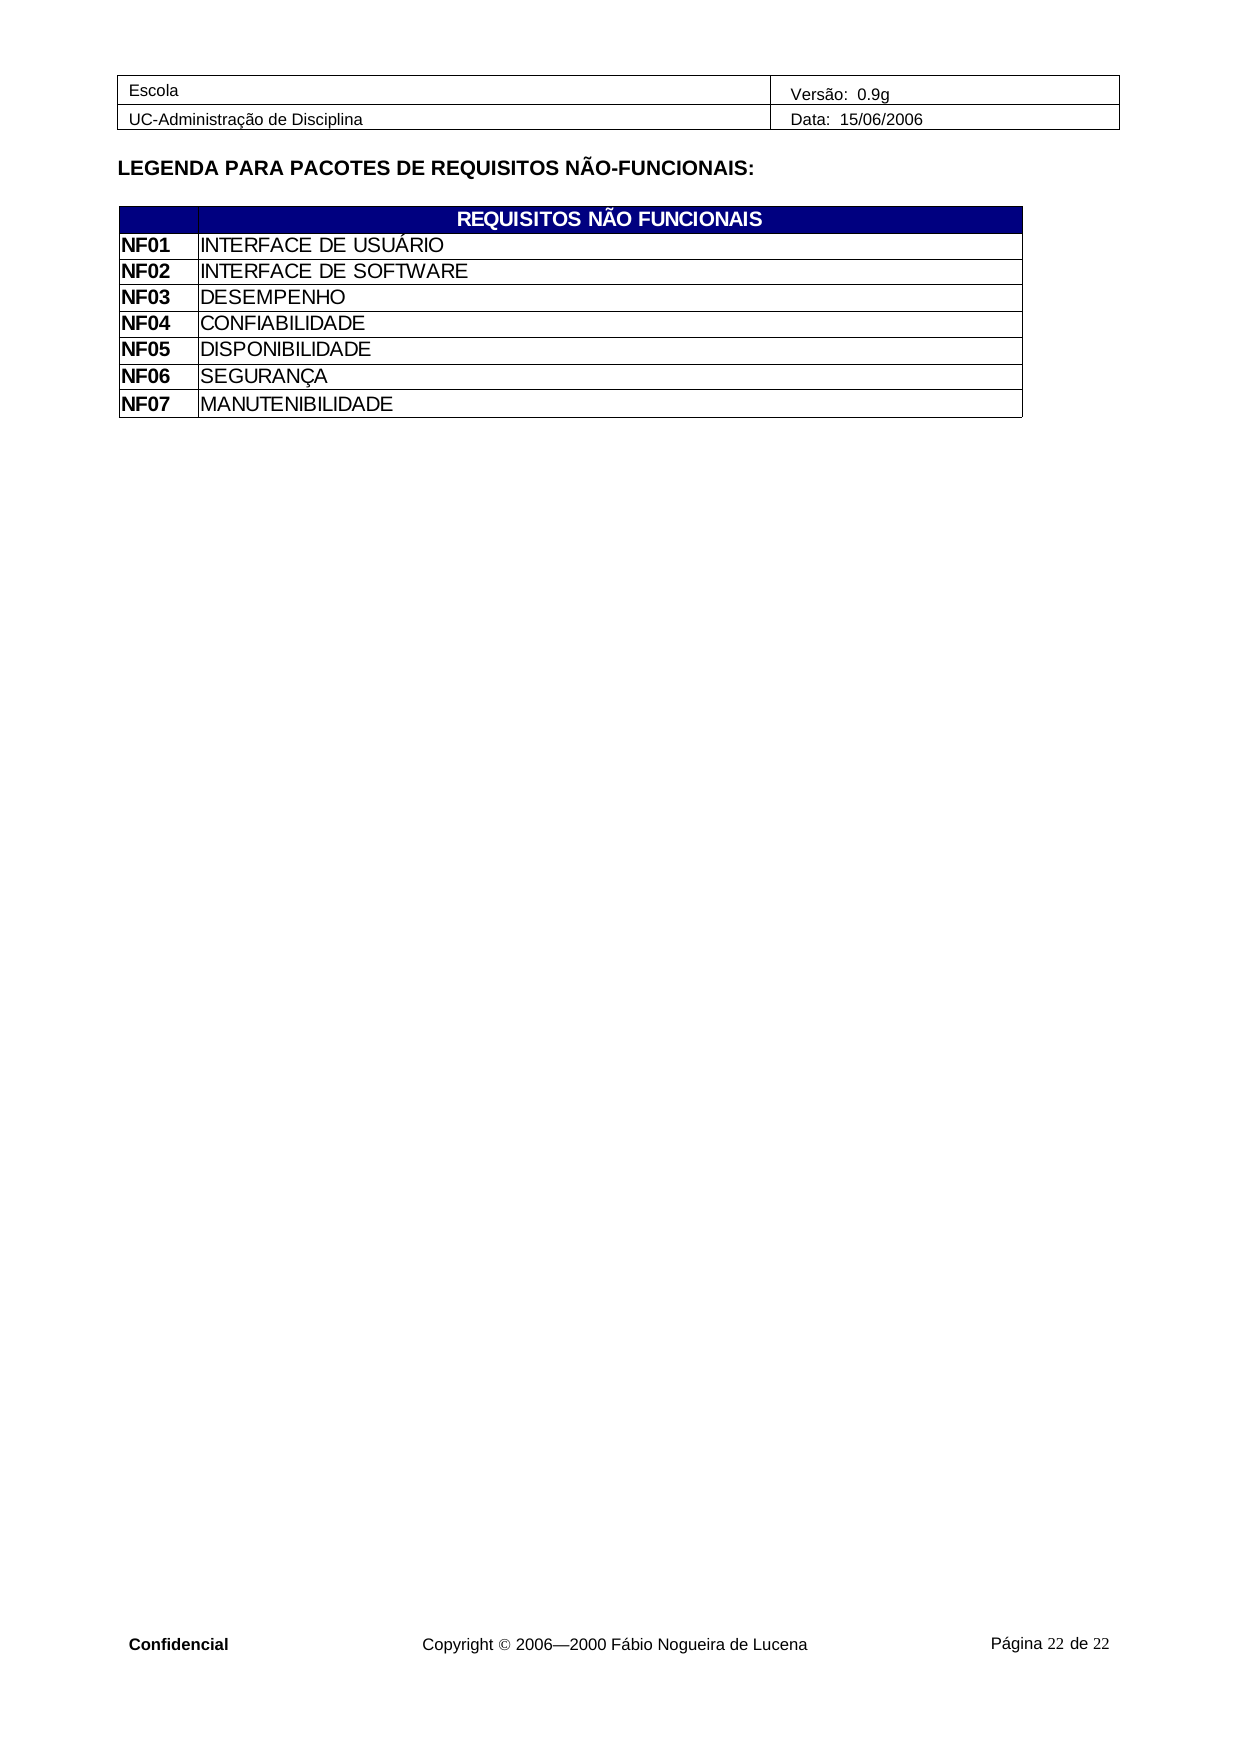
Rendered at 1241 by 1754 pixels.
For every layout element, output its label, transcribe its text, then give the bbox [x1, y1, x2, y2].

text LEGENDA PARA PACOTES DE REQUISITOS NÃO-FUNCIONAIS: [117, 154, 1120, 179]
